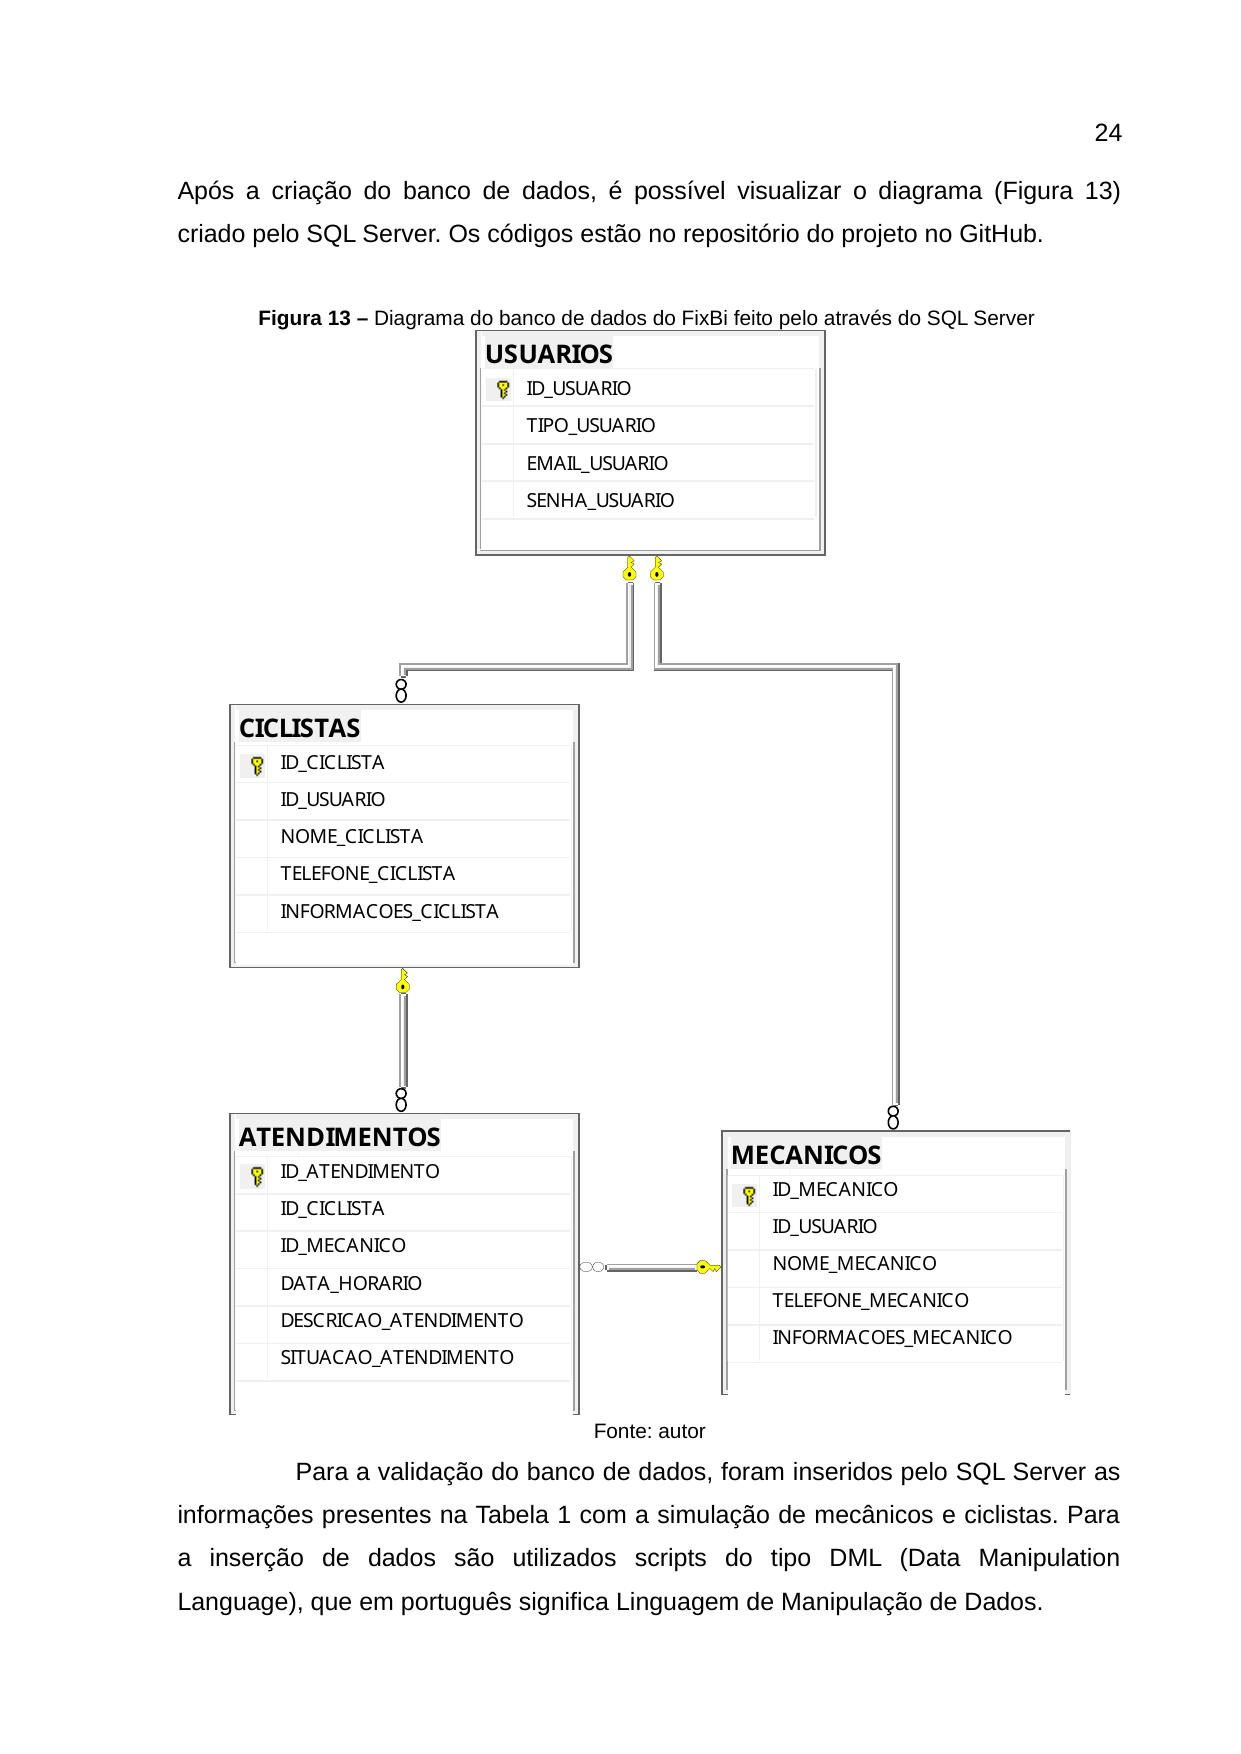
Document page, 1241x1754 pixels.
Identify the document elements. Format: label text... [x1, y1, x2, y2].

text Para a validação do banco de dados, foram inseridos pelo SQL Server as informações presentes na Tabela 1 com a simulação de mecânicos e ciclistas. Para a inserção de dados são utilizados scripts do tipo DML (Data Manipulation Language), que em português significa Linguagem de Manipulação de Dados. [177, 306, 1122, 1615]
text Fonte: autor [229, 1415, 1070, 1443]
text Após a criação do banco de dados, é possível visualizar o diagrama (Figura 13) criado pelo SQL Server. Os códigos estão no repositório do projeto no GitHub. [177, 176, 1122, 248]
text Figura 13 – Diagrama do banco de dados do FixBi feito pelo através do SQL Server [229, 306, 1070, 330]
